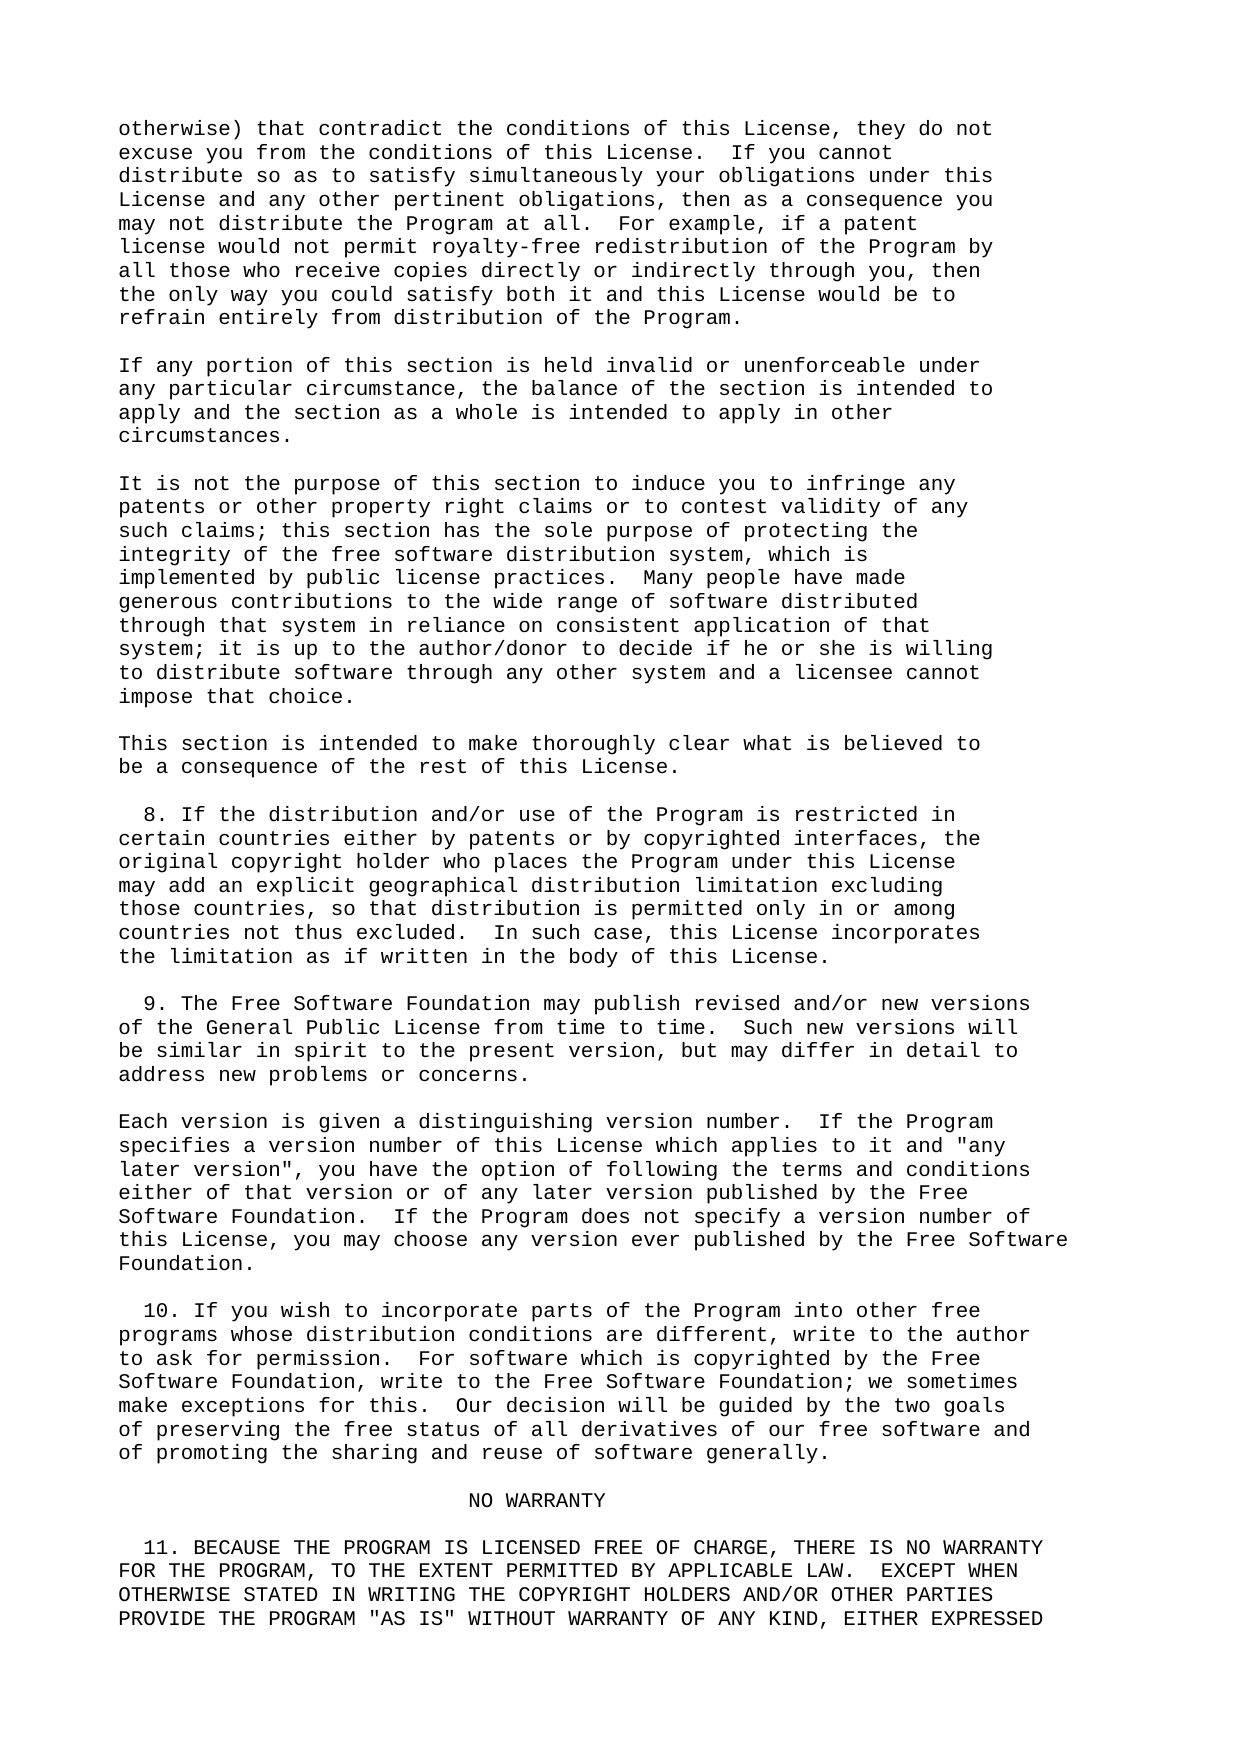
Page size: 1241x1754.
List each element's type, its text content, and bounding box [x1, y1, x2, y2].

text It is not the purpose of this section to induce you to infringe any [118, 473, 1122, 496]
text NO WARRANTY [118, 1489, 1122, 1513]
text specifies a version number of this License which applies to it and "any [118, 1135, 1122, 1158]
text PROVIDE THE PROGRAM "AS IS" WITHOUT WARRANTY OF ANY KIND, EITHER EXPRESSED [118, 1608, 1122, 1631]
text address new problems or concerns. [118, 1064, 1122, 1088]
text to ask for permission. For software which is copyrighted by the Free [118, 1348, 1122, 1371]
text otherwise) that contradict the conditions of this License, they do not [118, 118, 1122, 142]
text of the General Public License from time to time. Such new versions will [118, 1017, 1122, 1040]
text be similar in spirit to the present version, but may differ in detail to [118, 1040, 1122, 1064]
text distribute so as to satisfy simultaneously your obligations under this [118, 165, 1122, 189]
text all those who receive copies directly or indirectly through you, then [118, 260, 1122, 284]
text Foundation. [118, 1253, 1122, 1277]
text to distribute software through any other system and a licensee cannot [118, 662, 1122, 686]
text OTHERWISE STATED IN WRITING THE COPYRIGHT HOLDERS AND/OR OTHER PARTIES [118, 1584, 1122, 1608]
text 9. The Free Software Foundation may publish revised and/or new versions [118, 993, 1122, 1017]
text generous contributions to the wide range of software distributed [118, 591, 1122, 615]
text original copyright holder who places the Program under this License [118, 851, 1122, 875]
text later version", you have the option of following the terms and conditions [118, 1158, 1122, 1182]
text may add an explicit geographical distribution limitation excluding [118, 875, 1122, 898]
text programs whose distribution conditions are different, write to the author [118, 1324, 1122, 1348]
text excuse you from the conditions of this License. If you cannot [118, 142, 1122, 165]
text integrity of the free software distribution system, which is [118, 544, 1122, 567]
text of promoting the sharing and reuse of software generally. [118, 1442, 1122, 1466]
text those countries, so that distribution is permitted only in or among [118, 898, 1122, 922]
text any particular circumstance, the balance of the section is intended to [118, 378, 1122, 402]
text If any portion of this section is held invalid or unenforceable under [118, 354, 1122, 378]
text circumstances. [118, 426, 1122, 449]
text license would not permit royalty-free redistribution of the Program by [118, 236, 1122, 260]
text this License, you may choose any version ever published by the Free Software [118, 1229, 1122, 1253]
text 11. BECAUSE THE PROGRAM IS LICENSED FREE OF CHARGE, THERE IS NO WARRANTY [118, 1537, 1122, 1561]
text Each version is given a distinguishing version number. If the Program [118, 1111, 1122, 1135]
text impose that choice. [118, 686, 1122, 709]
text countries not thus excluded. In such case, this License incorporates [118, 922, 1122, 946]
text certain countries either by patents or by copyrighted interfaces, the [118, 827, 1122, 851]
text This section is intended to make thoroughly clear what is believed to [118, 733, 1122, 757]
text 8. If the distribution and/or use of the Program is restricted in [118, 804, 1122, 827]
text Software Foundation, write to the Free Software Foundation; we sometimes [118, 1371, 1122, 1395]
text the limitation as if written in the body of this License. [118, 946, 1122, 969]
text may not distribute the Program at all. For example, if a patent [118, 213, 1122, 236]
text through that system in reliance on consistent application of that [118, 615, 1122, 638]
text make exceptions for this. Our decision will be guided by the two goals [118, 1395, 1122, 1419]
text Software Foundation. If the Program does not specify a version number of [118, 1206, 1122, 1229]
text implemented by public license practices. Many people have made [118, 567, 1122, 591]
text refrain entirely from distribution of the Program. [118, 307, 1122, 331]
text 10. If you wish to incorporate parts of the Program into other free [118, 1300, 1122, 1324]
text of preserving the free status of all derivatives of our free software and [118, 1419, 1122, 1442]
text system; it is up to the author/donor to decide if he or she is willing [118, 638, 1122, 662]
text either of that version or of any later version published by the Free [118, 1182, 1122, 1206]
text patents or other property right claims or to contest validity of any [118, 496, 1122, 520]
text the only way you could satisfy both it and this License would be to [118, 284, 1122, 307]
text apply and the section as a whole is intended to apply in other [118, 402, 1122, 426]
text FOR THE PROGRAM, TO THE EXTENT PERMITTED BY APPLICABLE LAW. EXCEPT WHEN [118, 1561, 1122, 1584]
text be a consequence of the rest of this License. [118, 757, 1122, 780]
text License and any other pertinent obligations, then as a consequence you [118, 189, 1122, 213]
text such claims; this section has the sole purpose of protecting the [118, 520, 1122, 544]
